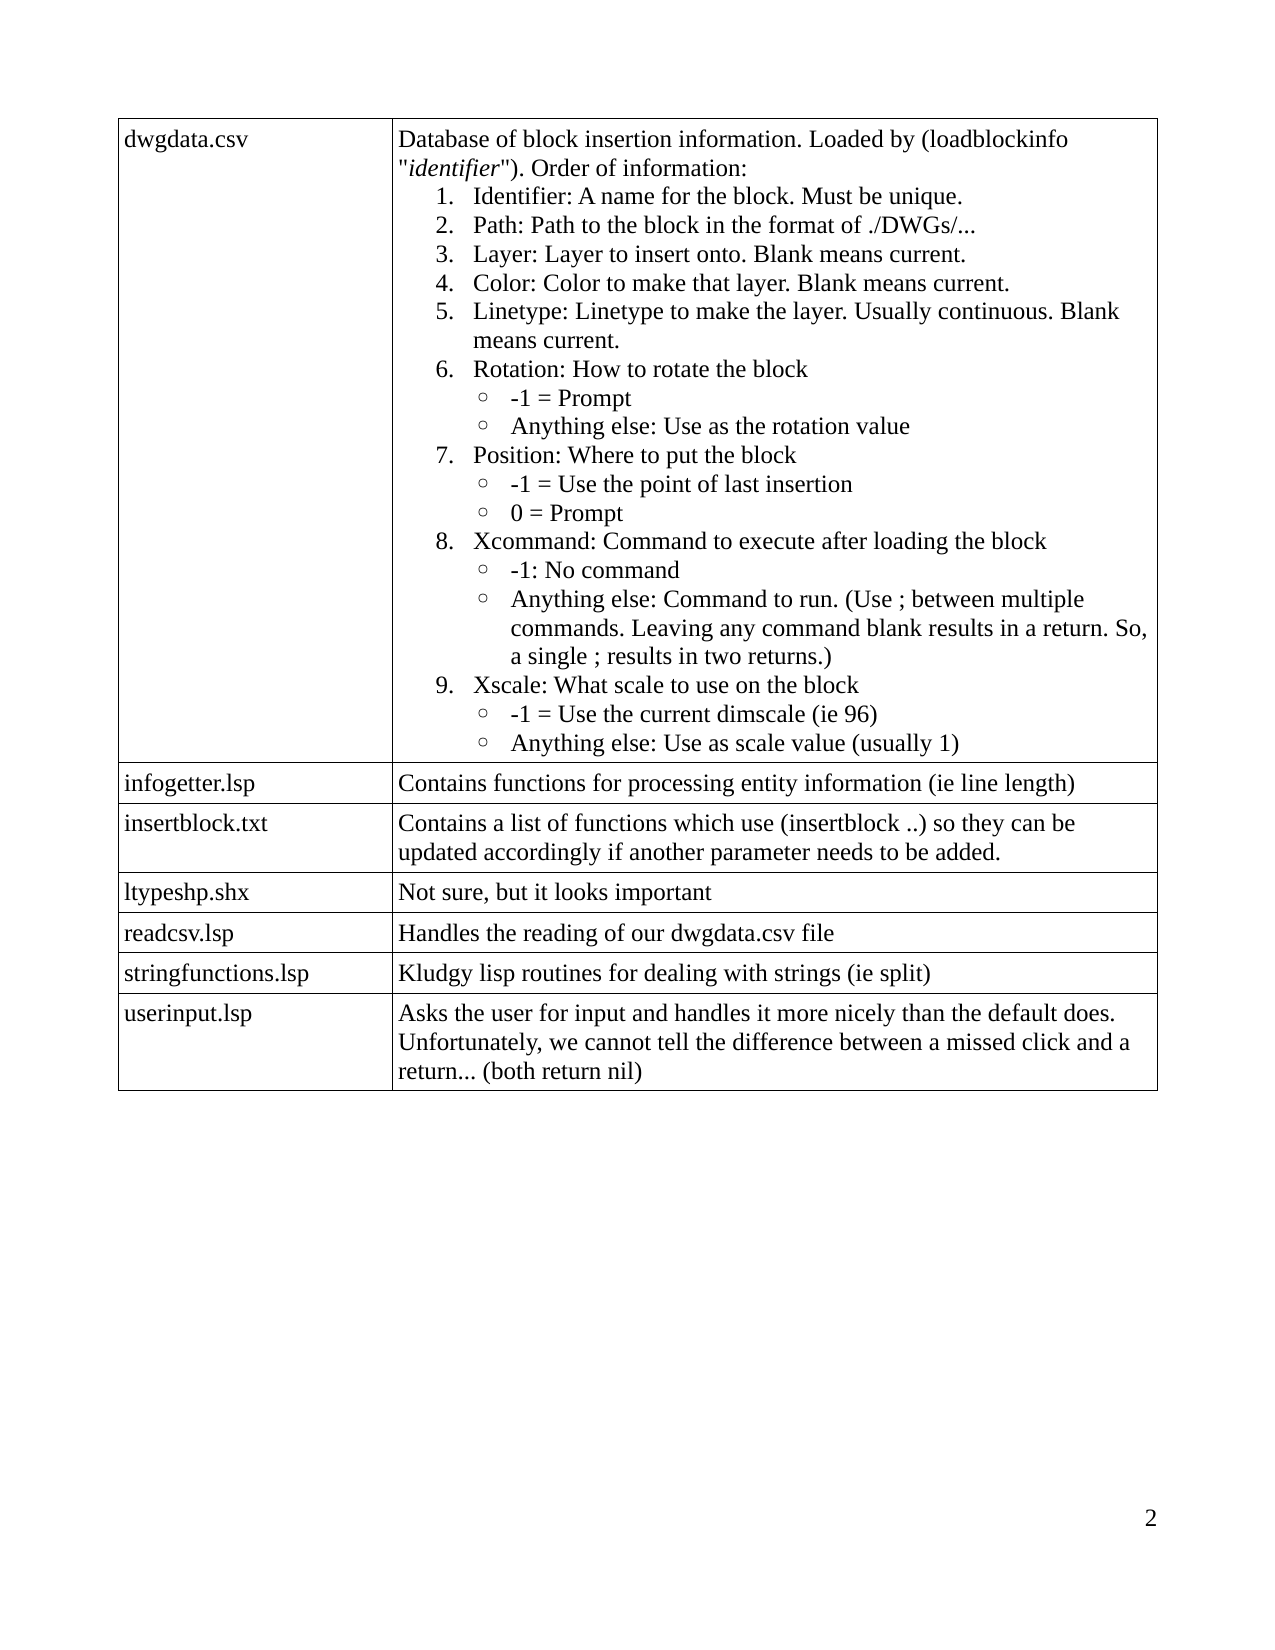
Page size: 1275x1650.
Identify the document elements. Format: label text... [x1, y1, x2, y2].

table_cell Contains functions for processing entity information (ie line length) [393, 763, 1157, 802]
table_cell Kludgy lisp routines for dealing with strings (ie split) [393, 953, 1157, 992]
table_cell Handles the reading of our dwgdata.csv file [393, 913, 1157, 952]
table_cell userinput.lsp [119, 994, 392, 1090]
table_cell dwgdata.csv [119, 119, 392, 762]
table_cell Asks the user for input and handles it more nicely than the default does. Unfortunately, we cannot tell the difference between a missed click and a return... (both return nil) [393, 994, 1157, 1090]
table_cell stringfunctions.lsp [119, 953, 392, 992]
table_cell Not sure, but it looks important [393, 873, 1157, 912]
table_cell readcsv.lsp [119, 913, 392, 952]
table_cell Contains a list of functions which use (insertblock ..) so they can be updated accordingly if another parameter needs to be added. [393, 804, 1157, 872]
table_cell infogetter.lsp [119, 763, 392, 802]
table_cell insertblock.txt [119, 804, 392, 872]
table_cell ltypeshp.shx [119, 873, 392, 912]
table_cell Database of block insertion information. Loaded by (loadblockinfo "identifier"). Order of information: Identifier: A name for the block. Must be unique. Path: Path to the block in the format of ./DWGs/... Layer: Layer to insert onto. Blank means current. Color: Color to make that layer. Blank means current. Linetype: Linetype to make the layer. Usually continuous. Blank means current. Rotation: How to rotate the block -1 = Prompt Anything else: Use as the rotation value Position: Where to put the block -1 = Use the point of last insertion 0 = Prompt Xcommand: Command to execute after loading the block -1: No command Anything else: Command to run. (Use ; between multiple commands. Leaving any command blank results in a return. So, a single ; results in two returns.) Xscale: What scale to use on the block -1 = Use the current dimscale (ie 96) Anything else: Use as scale value (usually 1) [393, 119, 1157, 762]
